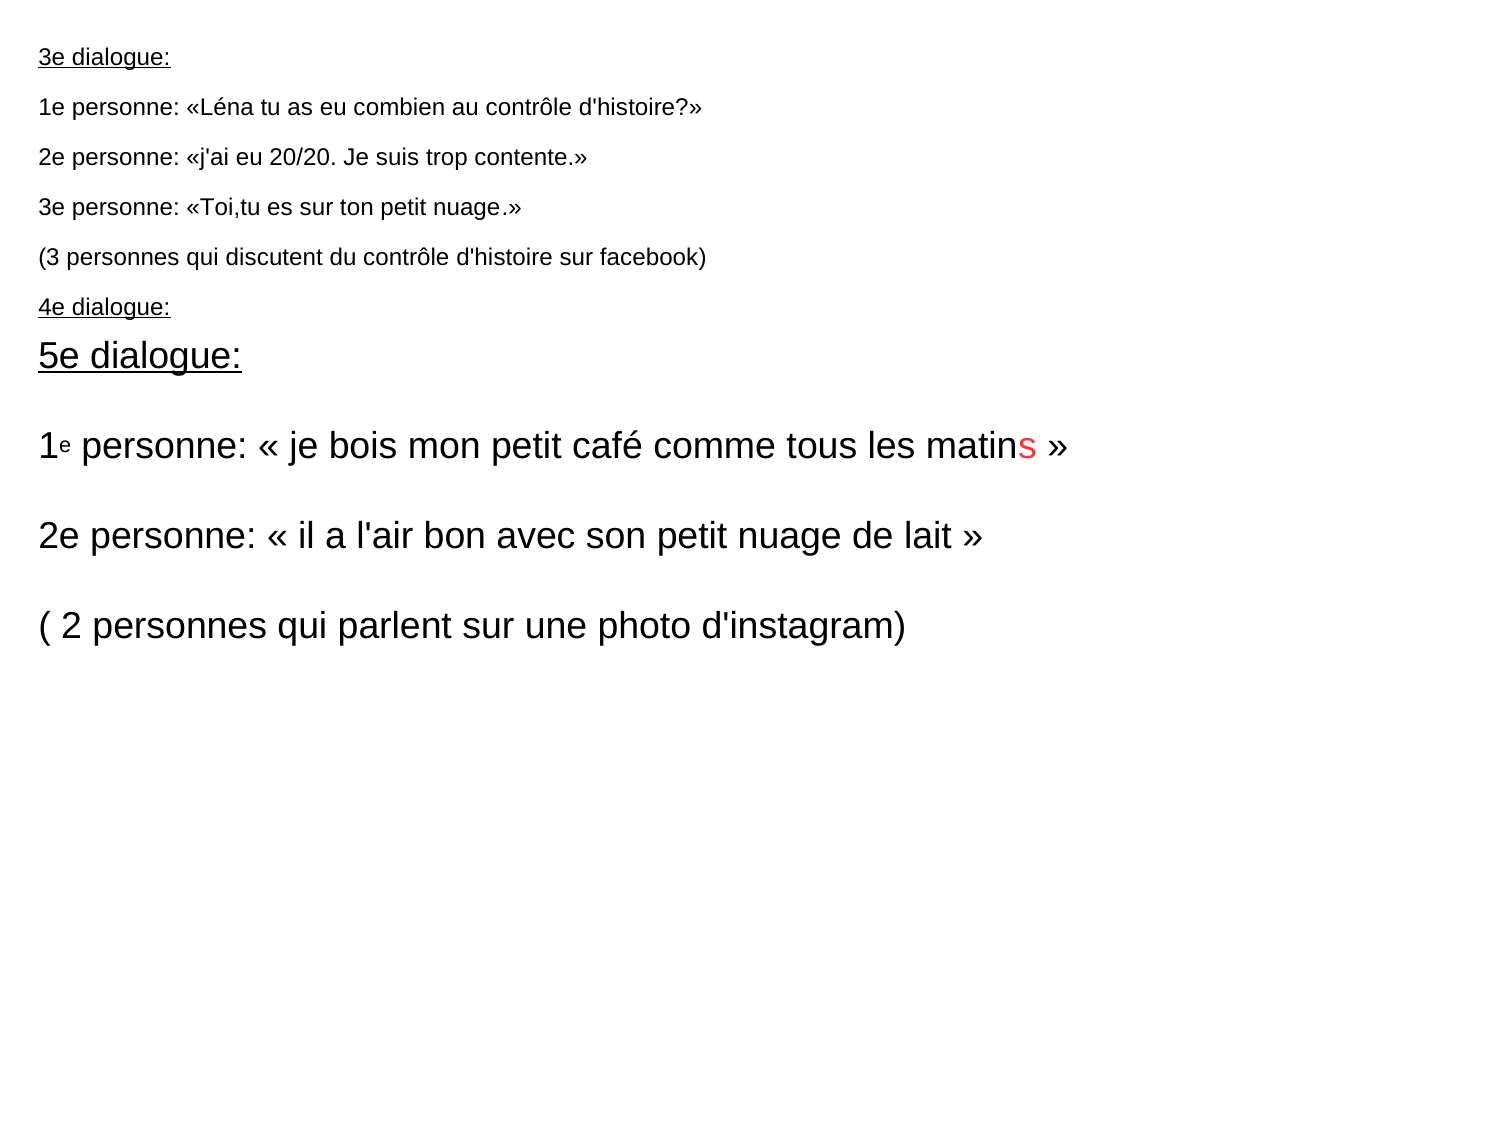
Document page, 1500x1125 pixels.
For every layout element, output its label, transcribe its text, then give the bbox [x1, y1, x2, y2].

text_box 3e dialogue: 1e personne: «Léna tu as eu combien au contrôle d'histoire?» 2e personne: «j'ai eu 20/20. Je suis trop contente.» 3e personne: «Toi,tu es sur ton petit nuage.» (3 personnes qui discutent du contrôle d'histoire sur facebook) 4e dialogue: 5e dialogue: 1e personne: « je bois mon petit café comme tous les matins » 2e personne: « il a l'air bon avec son petit nuage de lait » ( 2 personnes qui parlent sur une photo d'instagram) [23, 23, 1500, 784]
